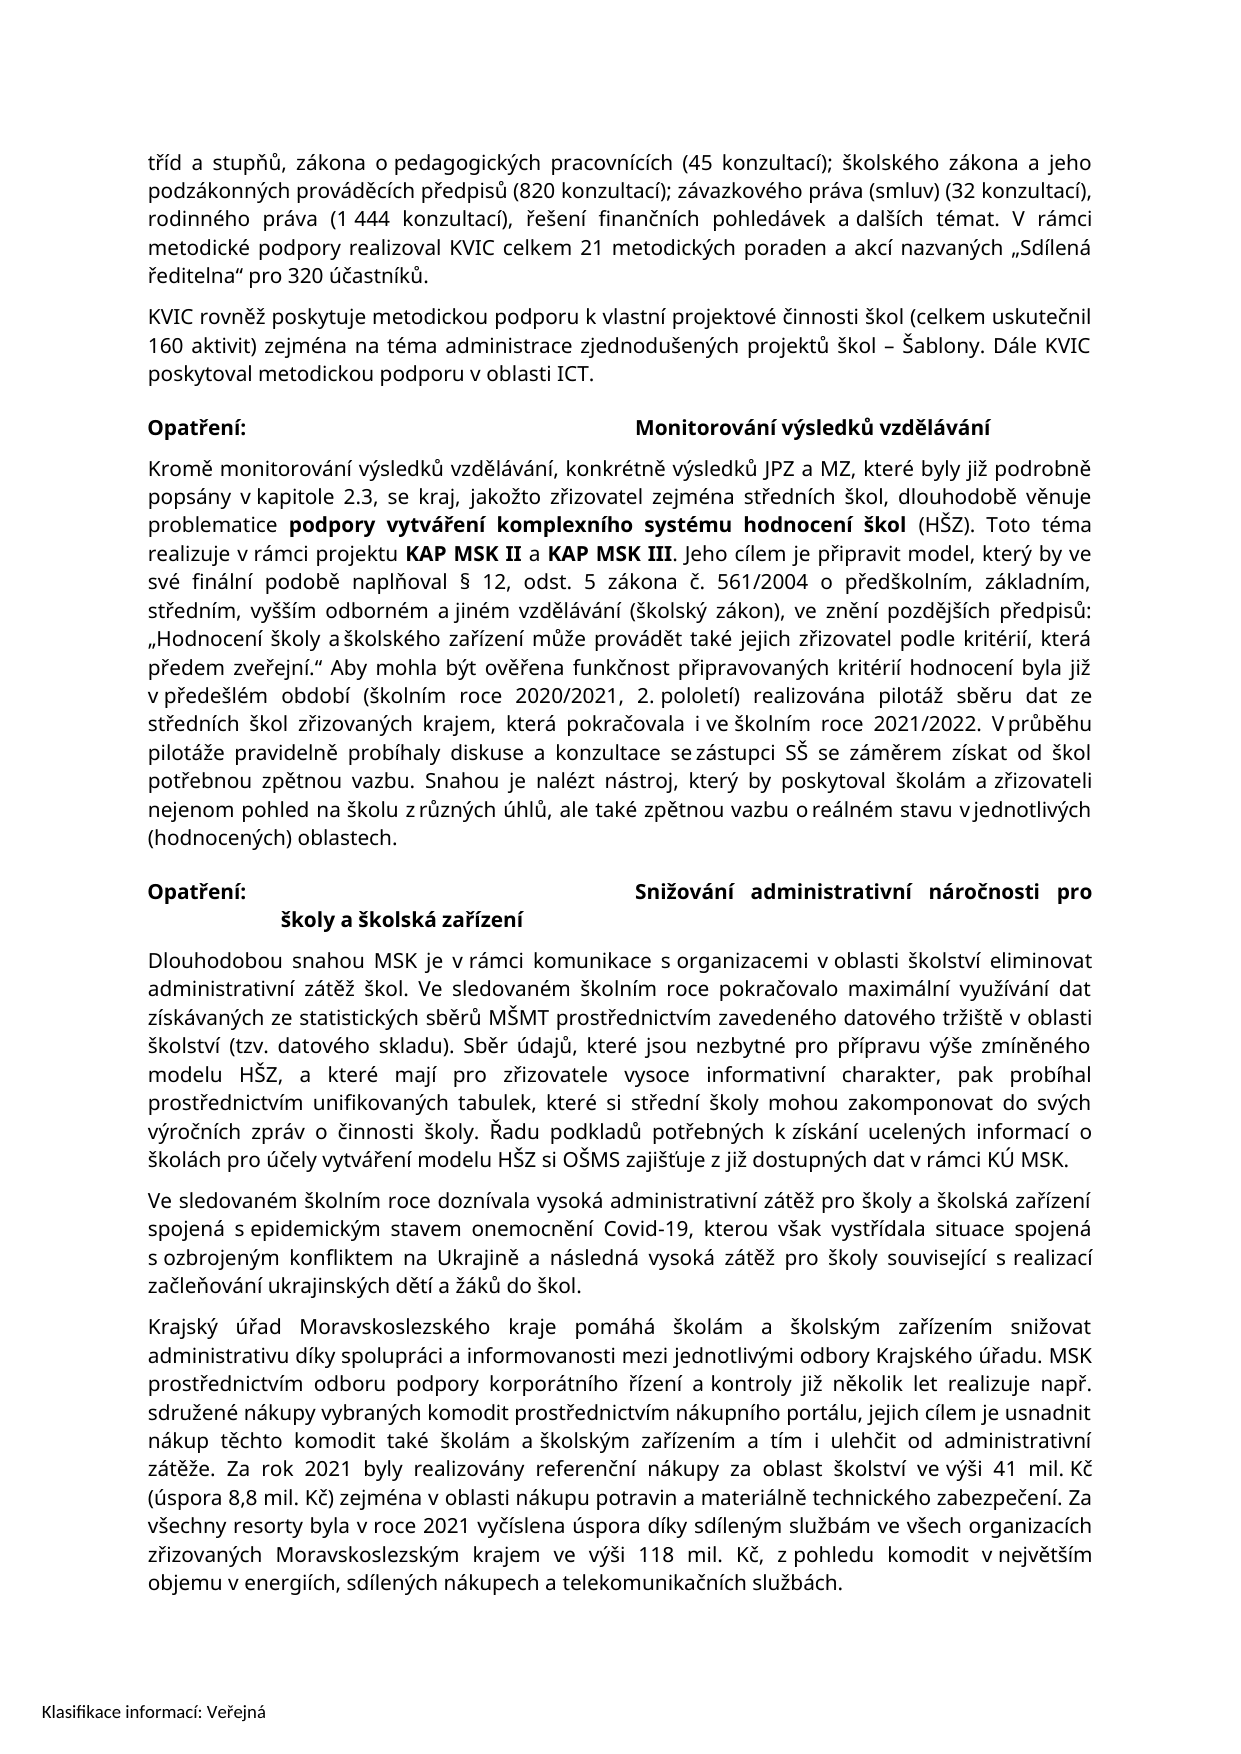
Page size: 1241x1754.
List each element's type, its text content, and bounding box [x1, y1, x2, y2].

text Ve sledovaném školním roce doznívala vysoká administrativní zátěž pro školy a školská zařízení spojená s epidemickým stavem onemocnění Covid-19, kterou však vystřídala situace spojená s ozbrojeným konfliktem na Ukrajině a následná vysoká zátěž pro školy související s realizací začleňování ukrajinských dětí a žáků do škol. [148, 1186, 1092, 1300]
text Dlouhodobou snahou MSK je v rámci komunikace s organizacemi v oblasti školství eliminovat administrativní zátěž škol. Ve sledovaném školním roce pokračovalo maximální využívání dat získávaných ze statistických sběrů MŠMT prostřednictvím zavedeného datového tržiště v oblasti školství (tzv. datového skladu). Sběr údajů, které jsou nezbytné pro přípravu výše zmíněného modelu HŠZ, a které mají pro zřizovatele vysoce informativní charakter, pak probíhal prostřednictvím unifikovaných tabulek, které si střední školy mohou zakomponovat do svých výročních zpráv o činnosti školy. Řadu podkladů potřebných k získání ucelených informací o školách pro účely vytváření modelu HŠZ si OŠMS zajišťuje z již dostupných dat v rámci KÚ MSK. [148, 946, 1092, 1174]
text tříd a stupňů, zákona o pedagogických pracovnících (45 konzultací); školského zákona a jeho podzákonných prováděcích předpisů (820 konzultací); závazkového práva (smluv) (32 konzultací), rodinného práva (1 444 konzultací), řešení finančních pohledávek a dalších témat. V rámci metodické podpory realizoval KVIC celkem 21 metodických poraden a akcí nazvaných „Sdílená ředitelna“ pro 320 účastníků. [148, 148, 1092, 290]
text Opatření: Snižování administrativní náročnosti pro školy a školská zařízení [147, 877, 1092, 934]
text Opatření: Monitorování výsledků vzdělávání [147, 413, 1092, 441]
text KVIC rovněž poskytuje metodickou podporu k vlastní projektové činnosti škol (celkem uskutečnil 160 aktivit) zejména na téma administrace zjednodušených projektů škol – Šablony. Dále KVIC poskytoval metodickou podporu v oblasti ICT. [148, 302, 1092, 388]
text Kromě monitorování výsledků vzdělávání, konkrétně výsledků JPZ a MZ, které byly již podrobně popsány v kapitole 2.3, se kraj, jakožto zřizovatel zejména středních škol, dlouhodobě věnuje problematice podpory vytváření komplexního systému hodnocení škol (HŠZ). Toto téma realizuje v rámci projektu KAP MSK II a KAP MSK III. Jeho cílem je připravit model, který by ve své finální podobě naplňoval § 12, odst. 5 zákona č. 561/2004 o předškolním, základním, středním, vyšším odborném a jiném vzdělávání (školský zákon), ve znění pozdějších předpisů: „Hodnocení školy a školského zařízení může provádět také jejich zřizovatel podle kritérií, která předem zveřejní.“ Aby mohla být ověřena funkčnost připravovaných kritérií hodnocení byla již v předešlém období (školním roce 2020/2021, 2. pololetí) realizována pilotáž sběru dat ze středních škol zřizovaných krajem, která pokračovala i ve školním roce 2021/2022. V průběhu pilotáže pravidelně probíhaly diskuse a konzultace se zástupci SŠ se záměrem získat od škol potřebnou zpětnou vazbu. Snahou je nalézt nástroj, který by poskytoval školám a zřizovateli nejenom pohled na školu z různých úhlů, ale také zpětnou vazbu o reálném stavu v jednotlivých (hodnocených) oblastech. [148, 454, 1092, 852]
text Krajský úřad Moravskoslezského kraje pomáhá školám a školským zařízením snižovat administrativu díky spolupráci a informovanosti mezi jednotlivými odbory Krajského úřadu. MSK prostřednictvím odboru podpory korporátního řízení a kontroly již několik let realizuje např. sdružené nákupy vybraných komodit prostřednictvím nákupního portálu, jejich cílem je usnadnit nákup těchto komodit také školám a školským zařízením a tím i ulehčit od administrativní zátěže. Za rok 2021 byly realizovány referenční nákupy za oblast školství ve výši 41 mil. Kč (úspora 8,8 mil. Kč) zejména v oblasti nákupu potravin a materiálně technického zabezpečení. Za všechny resorty byla v roce 2021 vyčíslena úspora díky sdíleným službám ve všech organizacích zřizovaných Moravskoslezským krajem ve výši 118 mil. Kč, z pohledu komodit v největším objemu v energiích, sdílených nákupech a telekomunikačních službách. [148, 1312, 1092, 1597]
